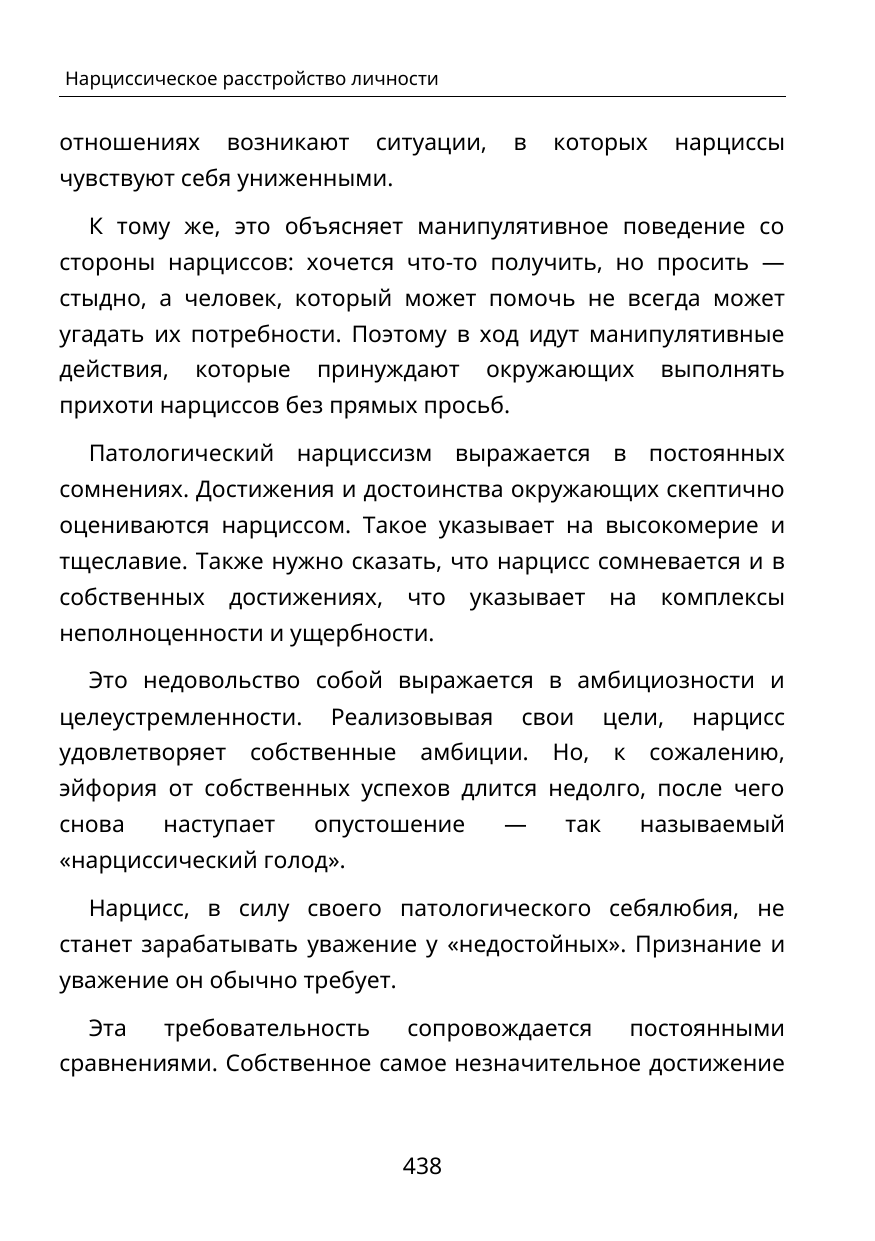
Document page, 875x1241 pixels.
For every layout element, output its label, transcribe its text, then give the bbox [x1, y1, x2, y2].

text Эта требовательность сопровождается постоянными сравнениями. Собственное самое незначительное достижение [59, 1011, 786, 1079]
text отношениях возникают ситуации, в которых нарциссы чувствуют себя униженными. [59, 126, 786, 193]
text К тому же, это объясняет манипулятивное поведение со стороны нарциссов: хочется что-то получить, но просить — стыдно, а человек, который может помочь не всегда может угадать их потребности. Поэтому в ход идут манипулятивные действия, которые принуждают окружающих выполнять прихоти нарциссов без прямых просьб. [59, 210, 786, 421]
text Патологический нарциссизм выражается в постоянных сомнениях. Достижения и достоинства окружающих скептично оцениваются нарциссом. Такое указывает на высокомерие и тщеславие. Также нужно сказать, что нарцисс сомневается и в собственных достижениях, что указывает на комплексы неполноценности и ущербности. [59, 437, 786, 648]
text Это недовольство собой выражается в амбициозности и целеустремленности. Реализовывая свои цели, нарцисс удовлетворяет собственные амбиции. Но, к сожалению, эйфория от собственных успехов длится недолго, после чего снова наступает опустошение — так называемый «нарциссический голод». [59, 664, 786, 875]
text Нарцисс, в силу своего патологического себялюбия, не станет зарабатывать уважение у «недостойных». Признание и уважение он обычно требует. [59, 892, 786, 995]
